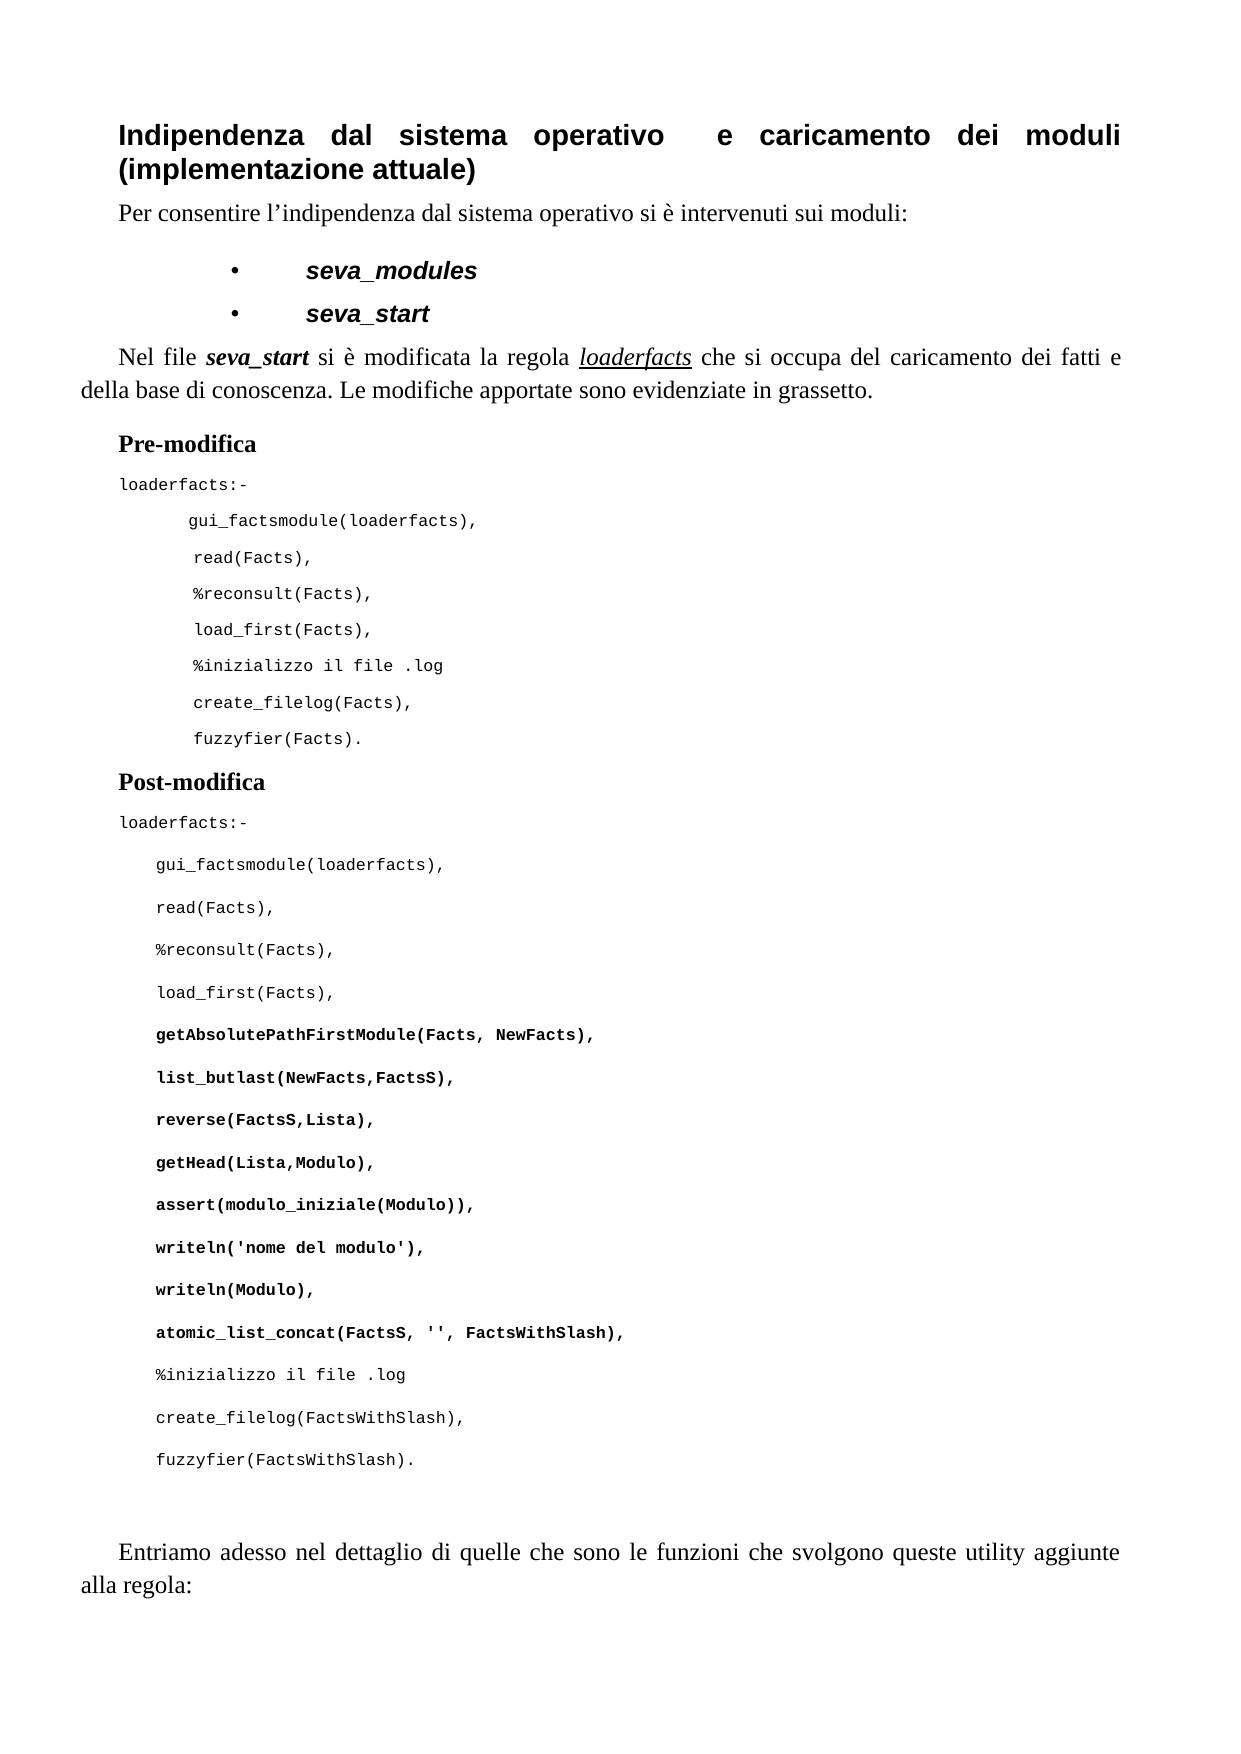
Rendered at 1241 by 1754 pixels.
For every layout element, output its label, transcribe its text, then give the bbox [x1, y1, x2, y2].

text getAbsolutePathFirstModule(Facts, NewFacts), [81, 1027, 1122, 1046]
text create_filelog(Facts), [118, 694, 1122, 713]
subtitle Indipendenza dal sistema operativo e caricamento dei moduli (implementazione attuale) [118, 118, 1122, 185]
text fuzzyfier(Facts). [118, 730, 1122, 749]
text Entriamo adesso nel dettaglio di quelle che sono le funzioni che svolgono queste utility aggiunte alla regola: [81, 1537, 1122, 1598]
text gui_factsmodule(loaderfacts), [118, 513, 1122, 532]
text list_butlast(NewFacts,FactsS), [81, 1069, 1122, 1088]
text Post-modifica [118, 767, 1122, 795]
text assert(modulo_iniziale(Modulo)), [81, 1197, 1122, 1216]
text %inizializzo il file .log [118, 658, 1122, 677]
text Pre-modifica [118, 429, 1122, 458]
text Per consentire l’indipendenza dal sistema operativo si è intervenuti sui moduli: [81, 198, 1122, 226]
text fuzzyfier(FactsWithSlash). [81, 1452, 1122, 1471]
text writeln(Modulo), [81, 1282, 1122, 1301]
text loaderfacts:- [118, 477, 1122, 496]
text %reconsult(Facts), [118, 585, 1122, 604]
text %reconsult(Facts), [81, 942, 1122, 961]
list seva_start [231, 299, 1122, 328]
text load_first(Facts), [81, 984, 1122, 1003]
text read(Facts), [118, 549, 1122, 568]
list seva_modules [231, 256, 1122, 284]
text writeln('nome del modulo'), [81, 1239, 1122, 1258]
text create_filelog(FactsWithSlash), [81, 1409, 1122, 1428]
text load_first(Facts), [118, 622, 1122, 641]
text %inizializzo il file .log [81, 1367, 1122, 1386]
text atomic_list_concat(FactsS, '', FactsWithSlash), [81, 1324, 1122, 1343]
text getHead(Lista,Modulo), [81, 1154, 1122, 1173]
text gui_factsmodule(loaderfacts), [81, 857, 1122, 876]
text loaderfacts:- [81, 814, 1122, 833]
text read(Facts), [81, 899, 1122, 918]
text reverse(FactsS,Lista), [81, 1112, 1122, 1131]
text Nel file seva_start si è modificata la regola loaderfacts che si occupa del caricamento dei fatti e della base di conoscenza. Le modifiche apportate sono evidenziate in grassetto. [81, 342, 1122, 404]
